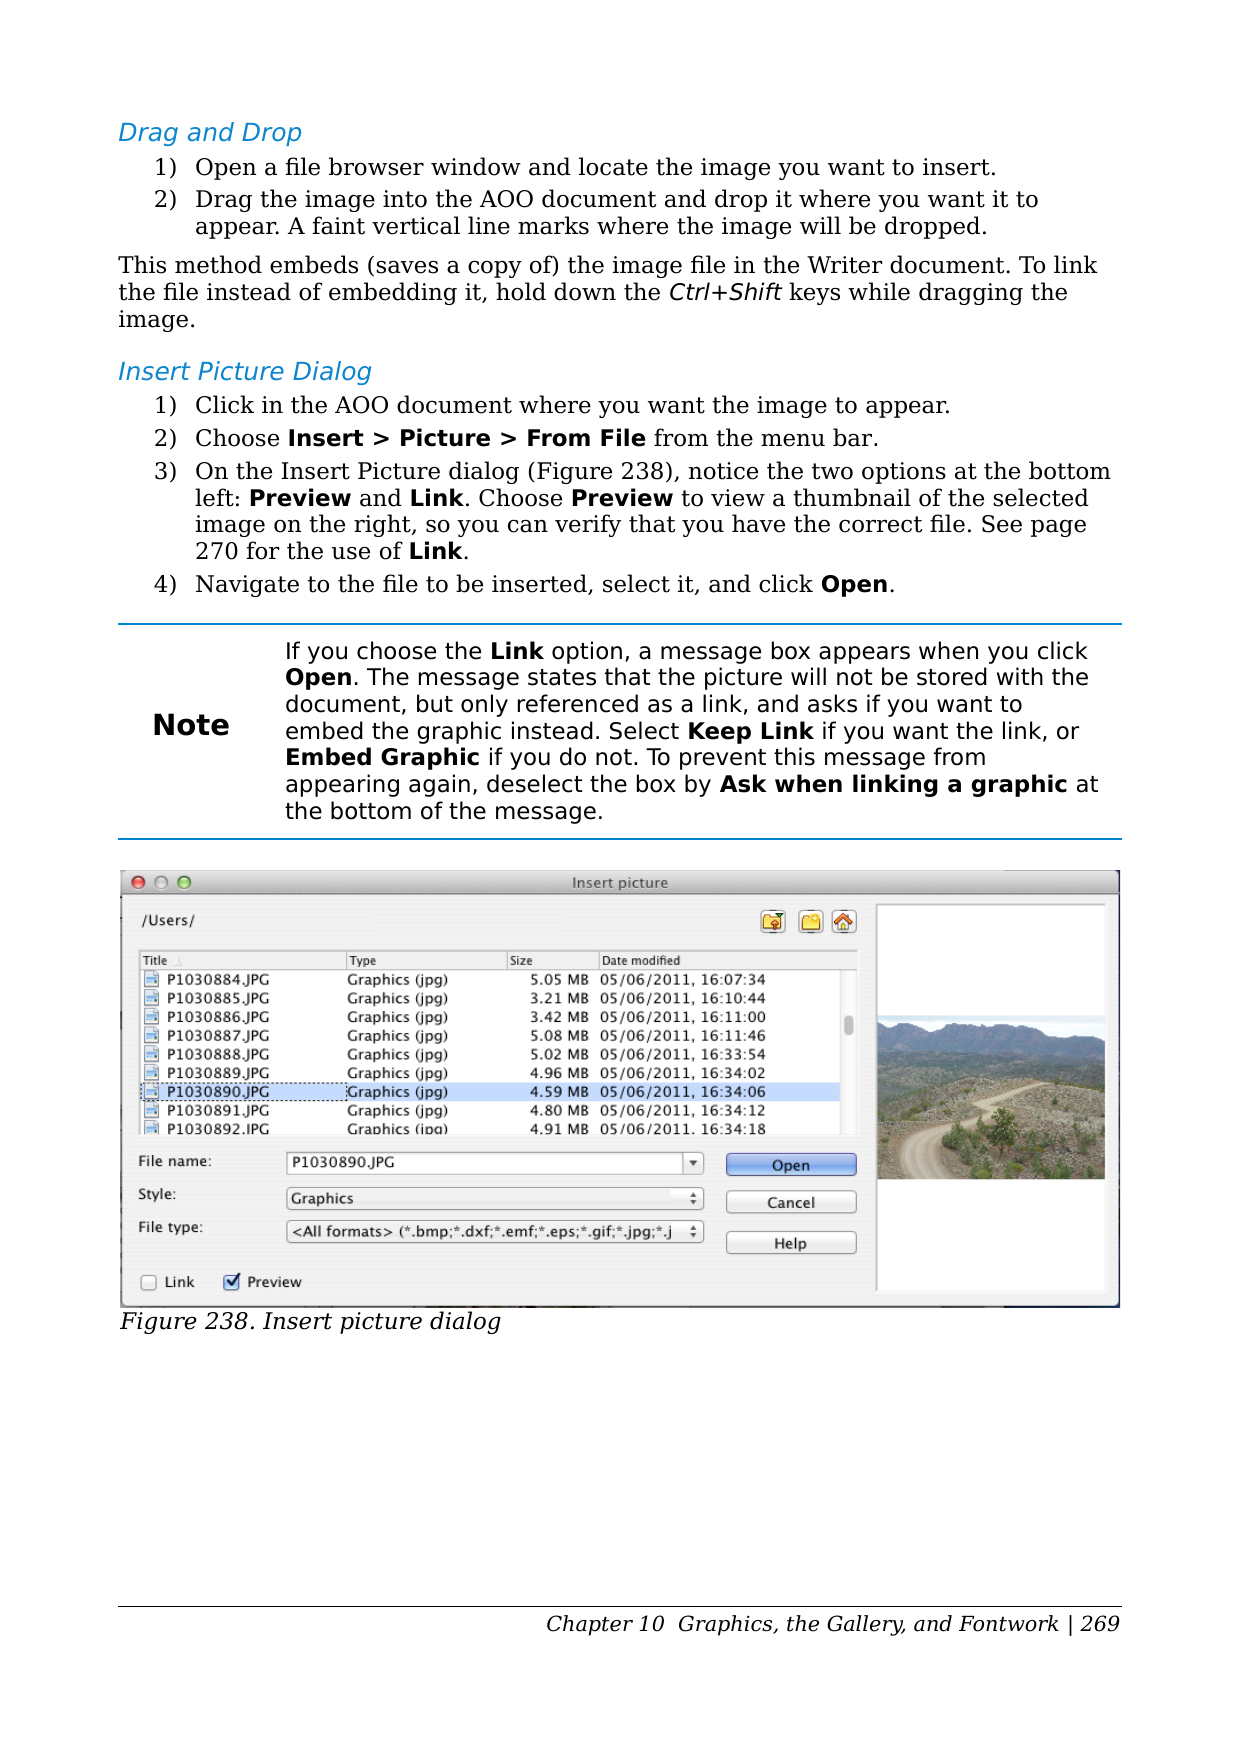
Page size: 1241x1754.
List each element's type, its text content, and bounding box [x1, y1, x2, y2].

table_header Note [118, 625, 263, 837]
list On the Insert Picture dialog (Figure 238), notice the two options at the bottom left: Preview and Link. Choose Preview to view a thumbnail of the selected image on the right, so you can verify that you have the correct file. See page 270 for the use of Link. [177, 458, 1122, 565]
table_header If you choose the Link option, a message box appears when you click Open. The message states that the picture will not be stored with the document, but only referenced as a link, and asks if you want to embed the graphic instead. Select Keep Link if you want the link, or Embed Graphic if you do not. To prevent this message from appearing again, deselect the box by Ask when linking a graphic at the bottom of the message. [264, 625, 1122, 837]
list Click in the AOO document where you want the image to appear. [177, 392, 1122, 419]
subtitle Drag and Drop [118, 118, 1122, 147]
list Open a file browser window and locate the image you want to insert. [177, 154, 1122, 180]
list Navigate to the file to be inserted, select it, and click Open. [177, 571, 1122, 598]
list Drag the image into the AOO document and drop it where you want it to appear. A faint vertical line marks where the image will be dropped. [177, 187, 1122, 240]
picture [120, 870, 1121, 1308]
text Figure 238. Insert picture dialog [120, 1308, 1120, 1334]
list Choose Insert > Picture > From File from the menu bar. [177, 425, 1122, 452]
text This method embeds (saves a copy of) the image file in the Writer document. To link the file instead of embedding it, hold down the Ctrl+Shift keys while dragging the image. [118, 252, 1122, 332]
subtitle Insert Picture Dialog [118, 357, 1122, 386]
